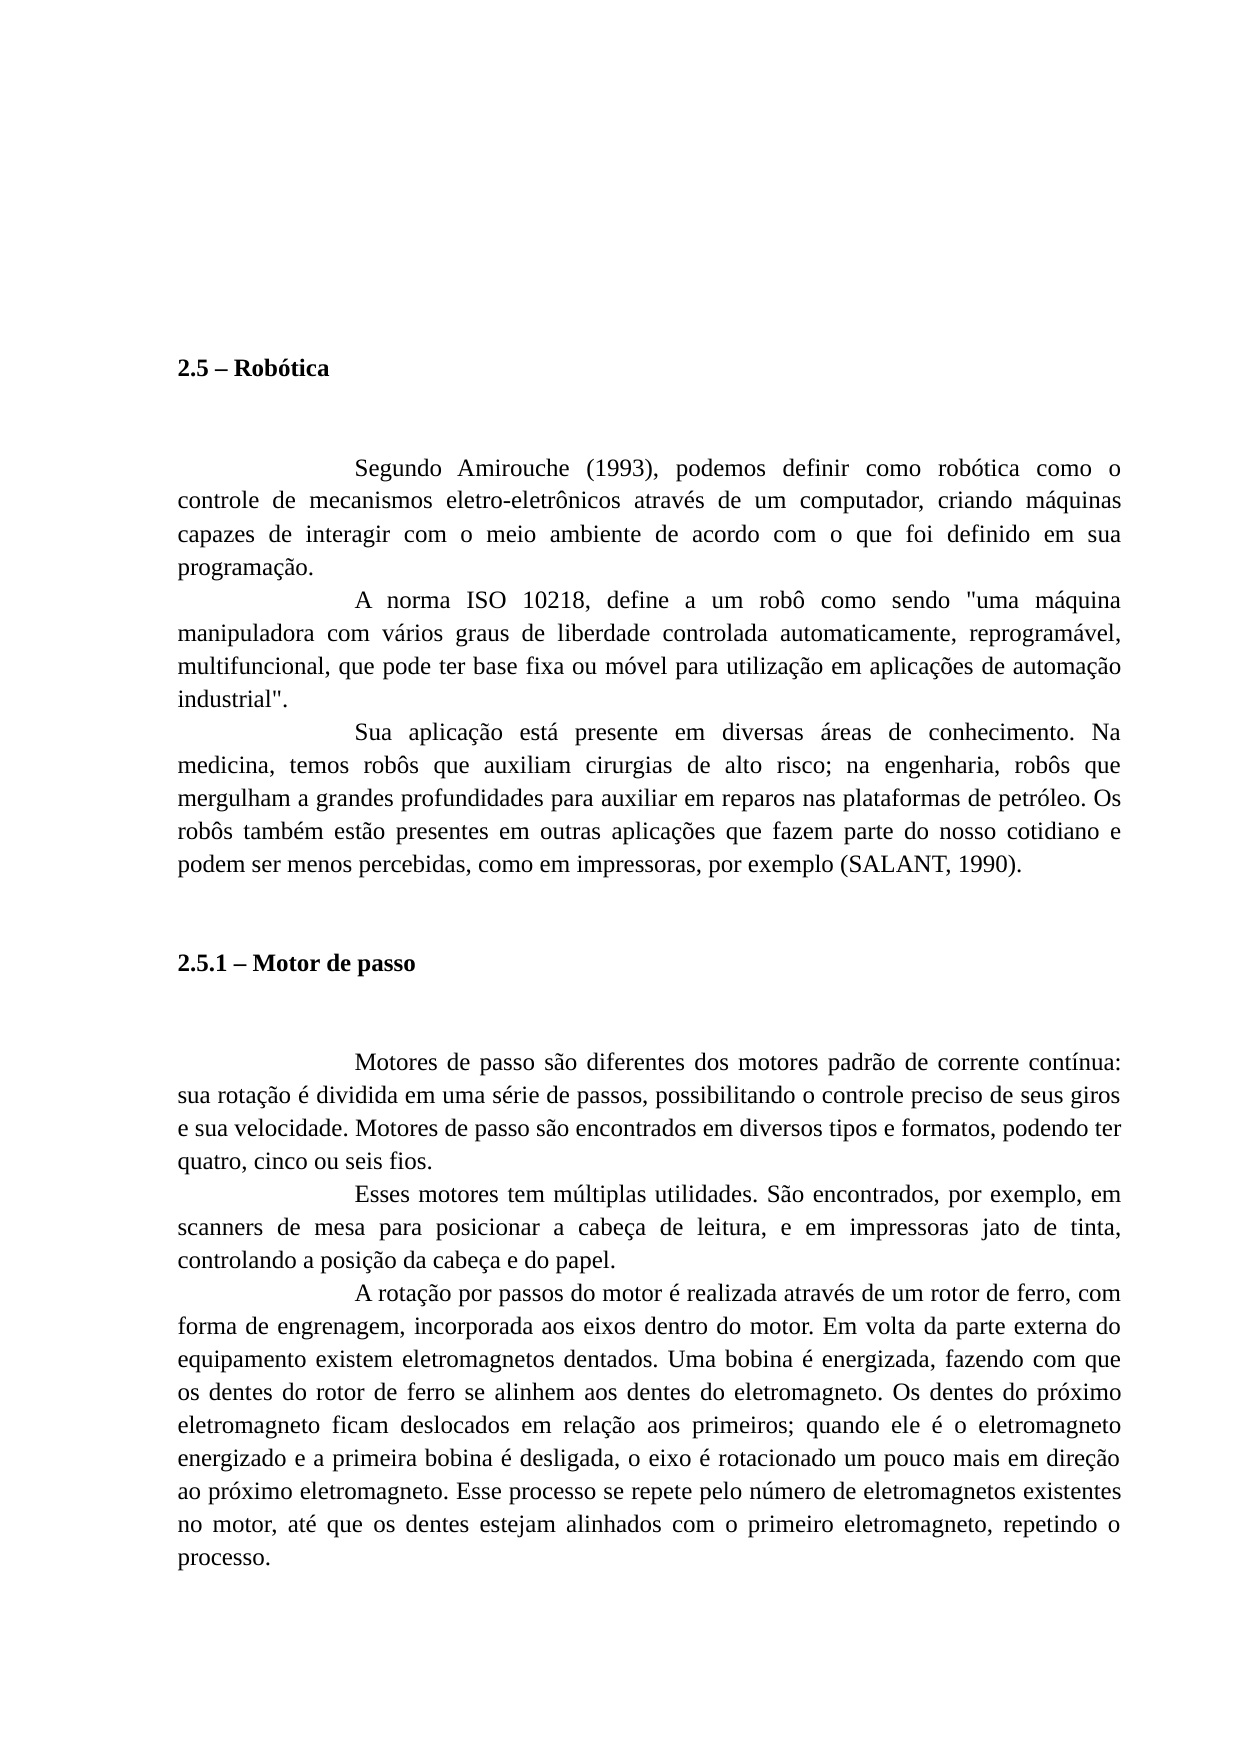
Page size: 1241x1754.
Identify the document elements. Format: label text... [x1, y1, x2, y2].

text A norma ISO 10218, define a um robô como sendo "uma máquina manipuladora com vários graus de liberdade controlada automaticamente, reprogramável, multifuncional, que pode ter base fixa ou móvel para utilização em aplicações de automação industrial". [177, 585, 1122, 712]
text A rotação por passos do motor é realizada através de um rotor de ferro, com forma de engrenagem, incorporada aos eixos dentro do motor. Em volta da parte externa do equipamento existem eletromagnetos dentados. Uma bobina é energizada, fazendo com que os dentes do rotor de ferro se alinhem aos dentes do eletromagneto. Os dentes do próximo eletromagneto ficam deslocados em relação aos primeiros; quando ele é o eletromagneto energizado e a primeira bobina é desligada, o eixo é rotacionado um pouco mais em direção ao próximo eletromagneto. Esse processo se repete pelo número de eletromagnetos existentes no motor, até que os dentes estejam alinhados com o primeiro eletromagneto, repetindo o processo. [177, 1278, 1122, 1571]
text Segundo Amirouche (1993), podemos definir como robótica como o controle de mecanismos eletro-eletrônicos através de um computador, criando máquinas capazes de interagir com o meio ambiente de acordo com o que foi definido em sua programação. [177, 453, 1122, 580]
text 2.5.1 – Motor de passo [177, 948, 1122, 977]
text Motores de passo são diferentes dos motores padrão de corrente contínua: sua rotação é dividida em uma série de passos, possibilitando o controle preciso de seus giros e sua velocidade. Motores de passo são encontrados em diversos tipos e formatos, podendo ter quatro, cinco ou seis fios. [177, 1047, 1122, 1175]
text 2.5 – Robótica [177, 353, 1122, 382]
text Sua aplicação está presente em diversas áreas de conhecimento. Na medicina, temos robôs que auxiliam cirurgias de alto risco; na engenharia, robôs que mergulham a grandes profundidades para auxiliar em reparos nas plataformas de petróleo. Os robôs também estão presentes em outras aplicações que fazem parte do nosso cotidiano e podem ser menos percebidas, como em impressoras, por exemplo (SALANT, 1990). [177, 717, 1122, 878]
text Esses motores tem múltiplas utilidades. São encontrados, por exemplo, em scanners de mesa para posicionar a cabeça de leitura, e em impressoras jato de tinta, controlando a posição da cabeça e do papel. [177, 1179, 1122, 1274]
